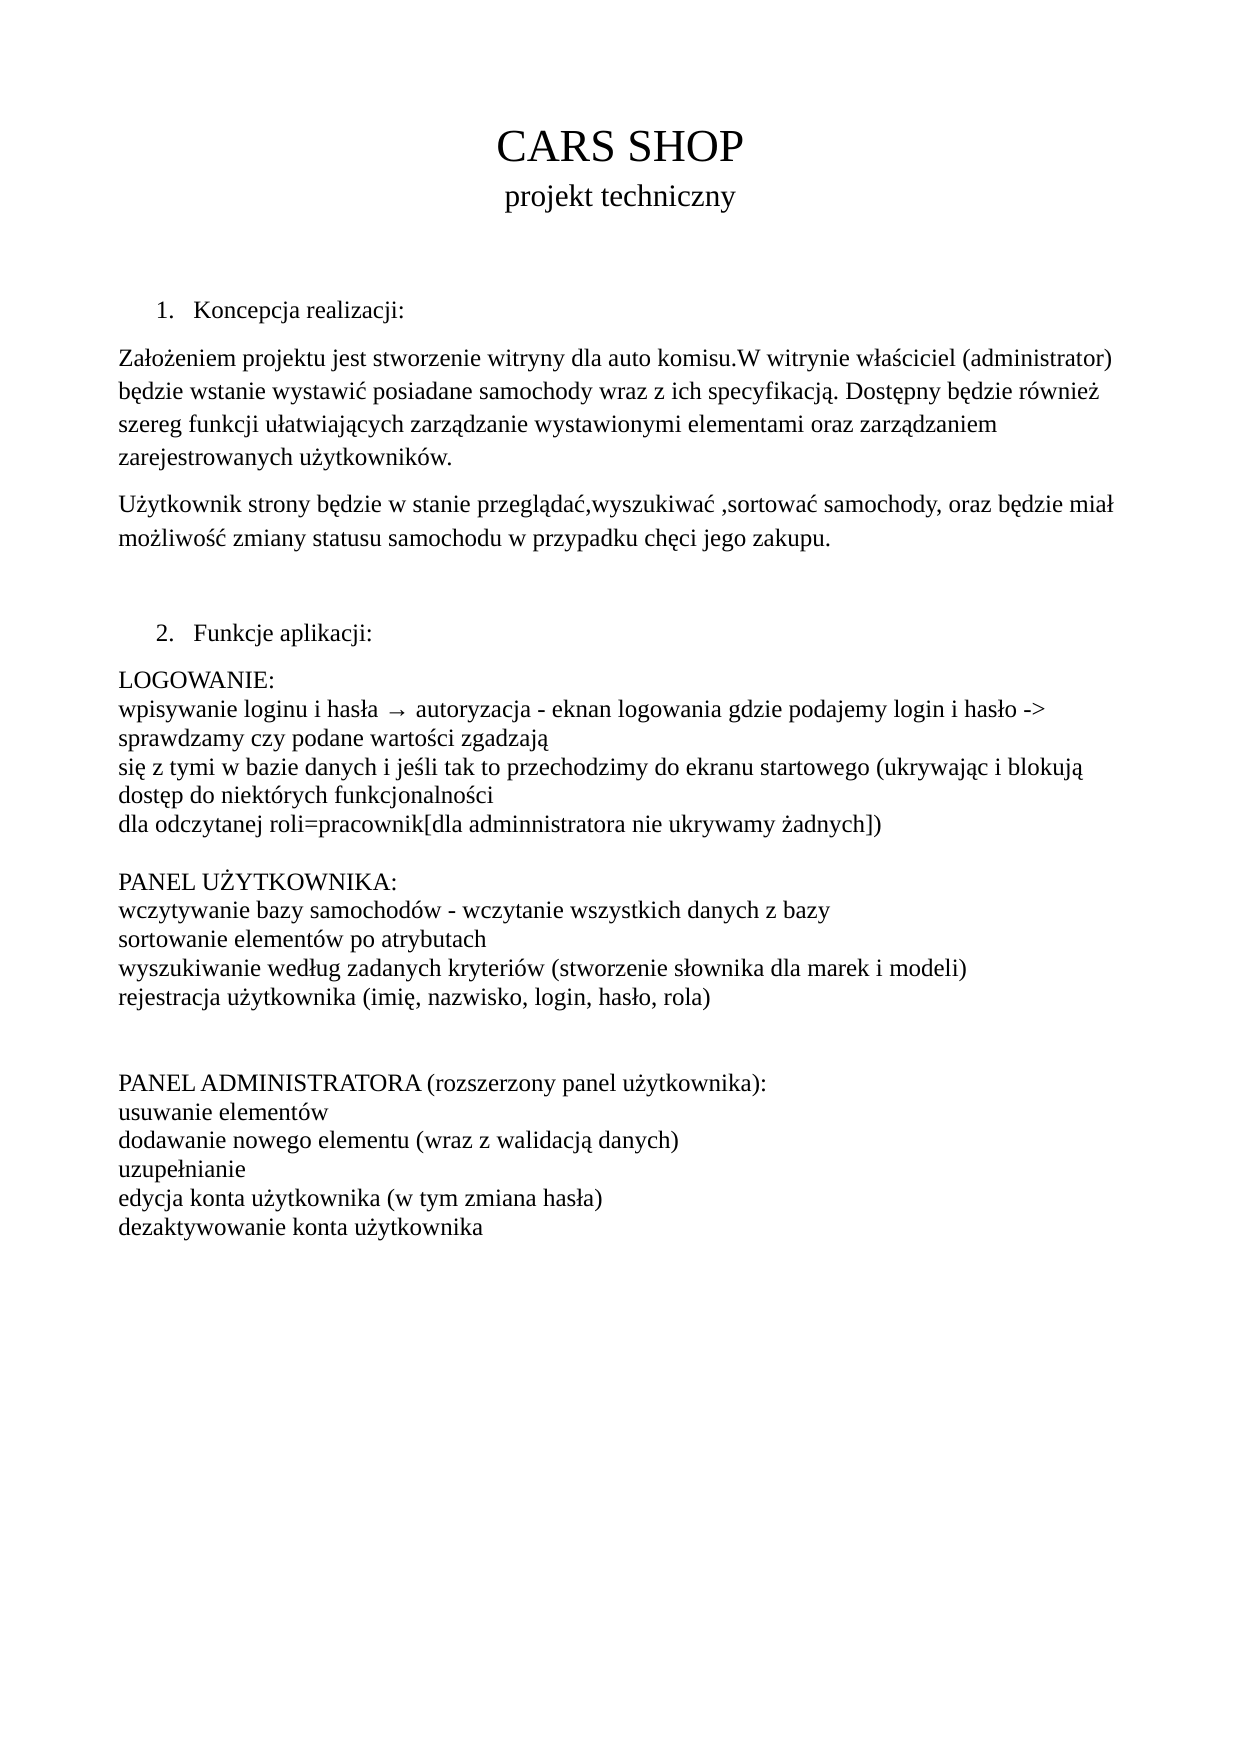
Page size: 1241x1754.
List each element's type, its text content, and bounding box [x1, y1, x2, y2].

text wczytywanie bazy samochodów - wczytanie wszystkich danych z bazy [118, 895, 1122, 924]
text się z tymi w bazie danych i jeśli tak to przechodzimy do ekranu startowego (ukrywając i blokują dostęp do niektórych funkcjonalności [118, 752, 1122, 809]
text PANEL ADMINISTRATORA (rozszerzony panel użytkownika): [118, 1068, 1122, 1097]
text usuwanie elementów [118, 1097, 1122, 1125]
text sortowanie elementów po atrybutach [118, 924, 1122, 953]
text uzupełnianie [118, 1154, 1122, 1183]
list Funkcje aplikacji: [156, 618, 1122, 647]
text projekt techniczny [118, 177, 1122, 213]
text dodawanie nowego elementu (wraz z walidacją danych) [118, 1125, 1122, 1154]
text wyszukiwanie według zadanych kryteriów (stworzenie słownika dla marek i modeli) [118, 953, 1122, 982]
text Użytkownik strony będzie w stanie przeglądać,wyszukiwać ,sortować samochody, oraz będzie miał możliwość zmiany statusu samochodu w przypadku chęci jego zakupu. [118, 489, 1122, 551]
text Założeniem projektu jest stworzenie witryny dla auto komisu.W witrynie właściciel (administrator) będzie wstanie wystawić posiadane samochody wraz z ich specyfikacją. Dostępny będzie również szereg funkcji ułatwiających zarządzanie wystawionymi elementami oraz zarządzaniem zarejestrowanych użytkowników. [118, 343, 1122, 471]
text CARS SHOP [118, 118, 1122, 171]
text dezaktywowanie konta użytkownika [118, 1212, 1122, 1240]
text dla odczytanej roli=pracownik[dla adminnistratora nie ukrywamy żadnych]) [118, 809, 1122, 838]
text wpisywanie loginu i hasła → autoryzacja - eknan logowania gdzie podajemy login i hasło -> sprawdzamy czy podane wartości zgadzają [118, 694, 1122, 752]
list Koncepcja realizacji: [156, 295, 1122, 324]
text LOGOWANIE: [118, 665, 1122, 694]
text PANEL UŻYTKOWNIKA: [118, 867, 1122, 895]
text rejestracja użytkownika (imię, nazwisko, login, hasło, rola) [118, 982, 1122, 1010]
text edycja konta użytkownika (w tym zmiana hasła) [118, 1183, 1122, 1212]
